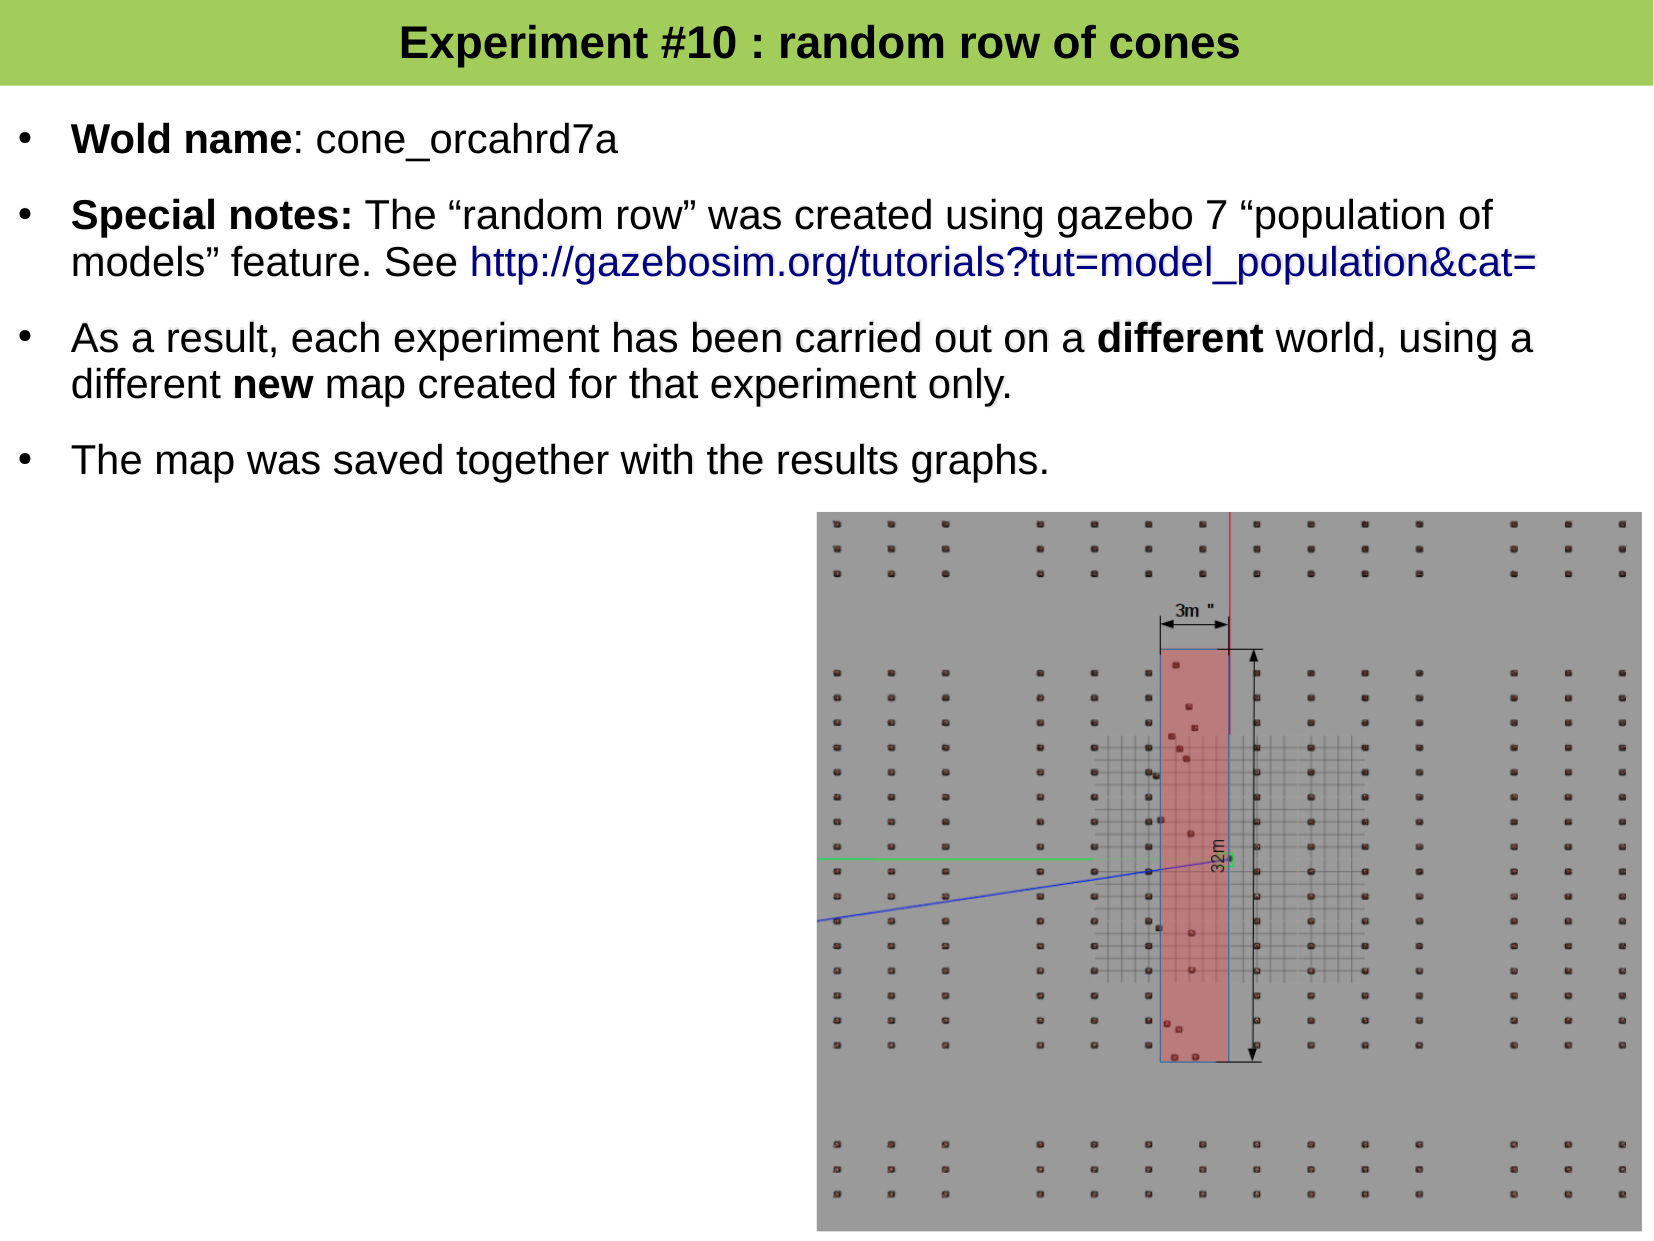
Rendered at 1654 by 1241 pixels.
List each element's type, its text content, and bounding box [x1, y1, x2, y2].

title Experiment #10 : random row of cones [0, 0, 1654, 86]
picture [808, 329, 1654, 1241]
list Wold name: cone_orcahrd7a Special notes: The “random row” was created using gazebo 7 “population of models” feature. See http://gazebosim.org/tutorials?tut=model_population&cat= As a result, each experiment has been carried out on a different world, using a different new map created for that experiment only. The map was saved together with the results graphs. [0, 115, 1654, 1241]
